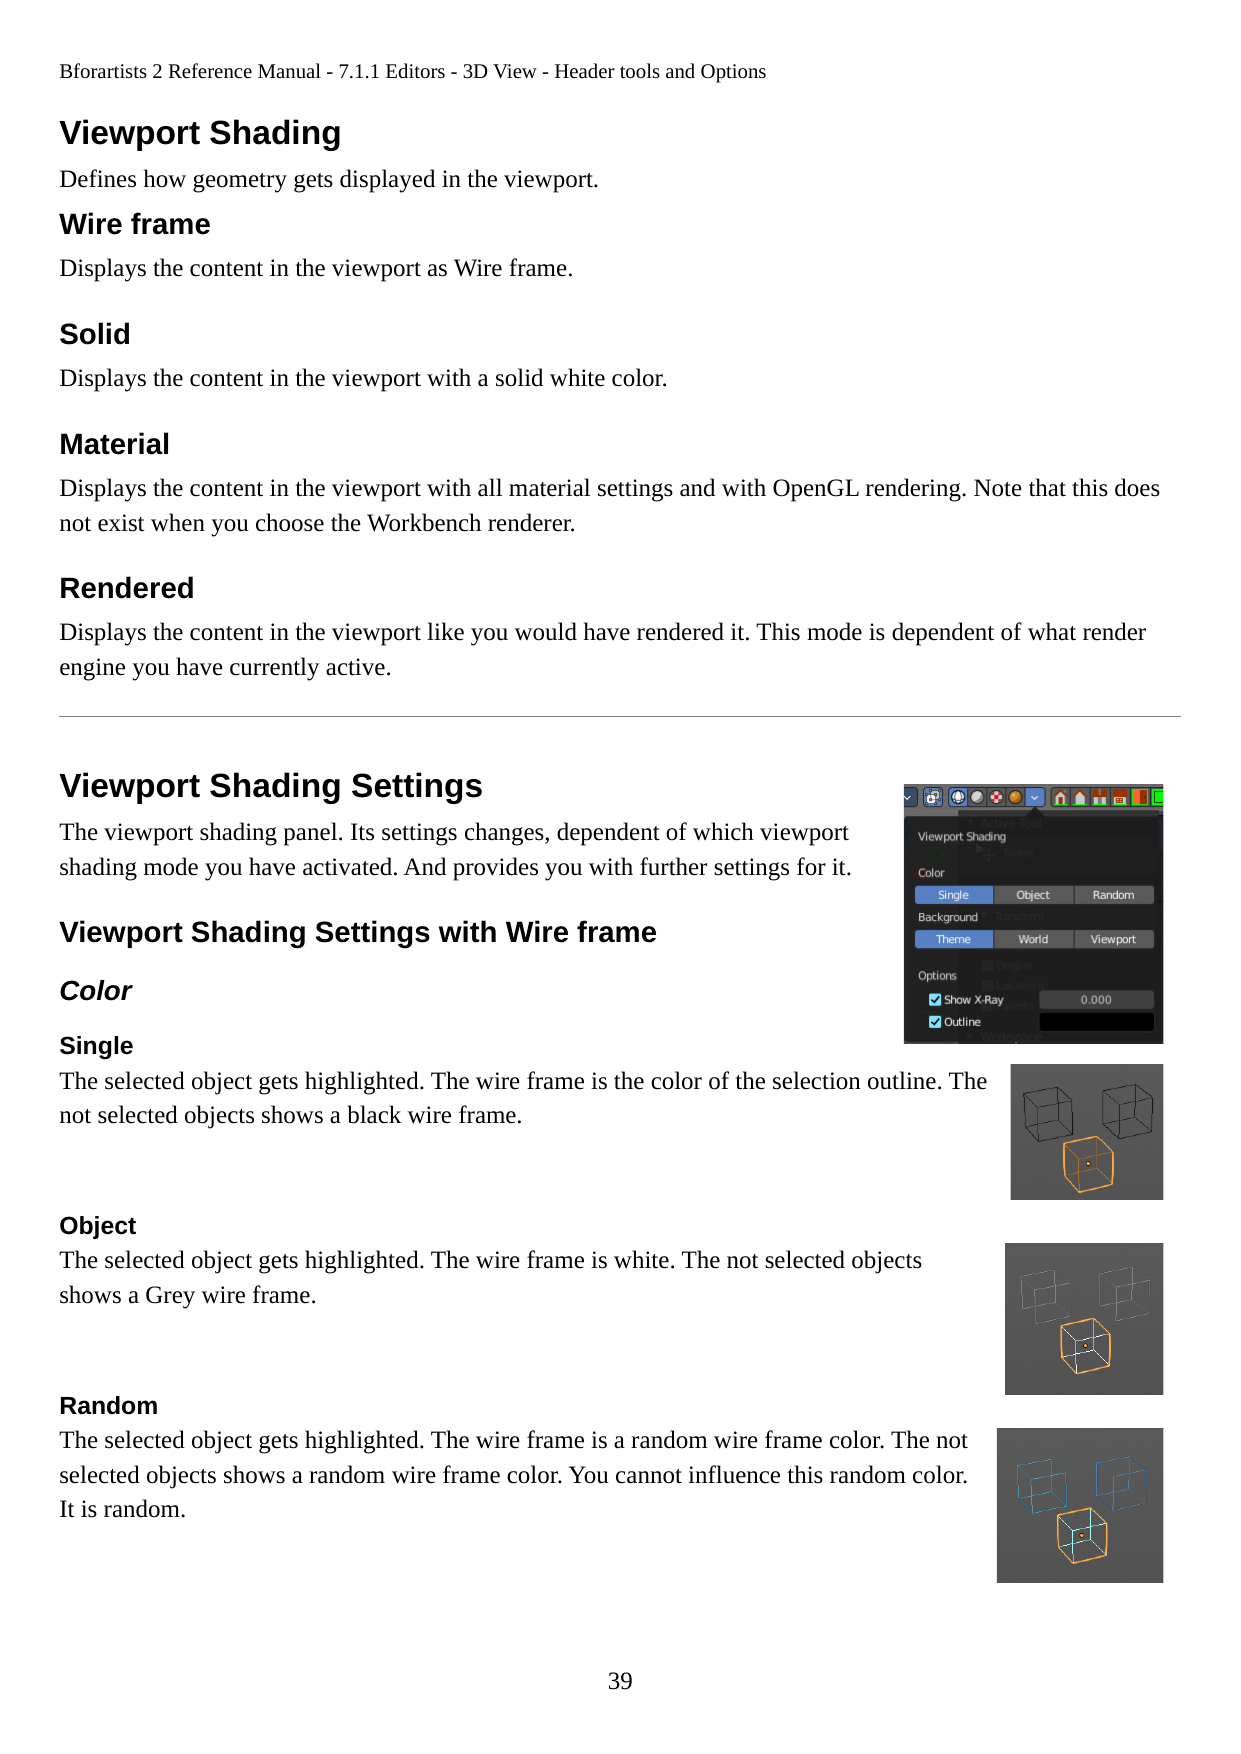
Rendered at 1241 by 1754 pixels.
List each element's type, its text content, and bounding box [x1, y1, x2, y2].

text The selected object gets highlighted. The wire frame is the color of the selection outline. The not selected objects shows a black wire frame. [59, 1066, 1010, 1129]
subtitle Rendered [59, 571, 1181, 605]
text The selected object gets highlighted. The wire frame is white. The not selected objects shows a Grey wire frame. [59, 1246, 1005, 1309]
text The selected object gets highlighted. The wire frame is a random wire frame color. The not selected objects shows a random wire frame color. You cannot influence this random color. It is random. [59, 1426, 1181, 1523]
text Displays the content in the viewport with a solid white color. [59, 363, 1181, 392]
text Displays the content in the viewport with all material settings and with OpenGL rendering. Note that this does not exist when you choose the Workbench renderer. [59, 473, 1181, 536]
subtitle Random [59, 1391, 1181, 1419]
subtitle [1164, 974, 1181, 1006]
picture [1010, 1064, 1164, 1200]
picture [996, 1428, 1164, 1583]
subtitle Object [59, 1211, 1181, 1239]
text Displays the content in the viewport as Wire frame. [59, 253, 1181, 282]
subtitle Viewport Shading Settings with Wire frame [59, 915, 903, 949]
subtitle Viewport Shading Settings [59, 766, 1181, 805]
text Defines how geometry gets displayed in the viewport. [59, 164, 1181, 192]
subtitle Material [59, 427, 1181, 461]
subtitle Wire frame [59, 207, 1181, 241]
subtitle Viewport Shading [59, 113, 1181, 151]
picture [1005, 1243, 1164, 1395]
subtitle Color [59, 974, 903, 1006]
picture [903, 784, 1164, 1044]
subtitle Single [59, 1031, 1181, 1059]
text The viewport shading panel. Its settings changes, dependent of which viewport shading mode you have activated. And provides you with further settings for it. [59, 817, 903, 880]
subtitle Solid [59, 317, 1181, 351]
text Displays the content in the viewport like you would have rendered it. This mode is dependent of what render engine you have currently active. [59, 617, 1181, 681]
